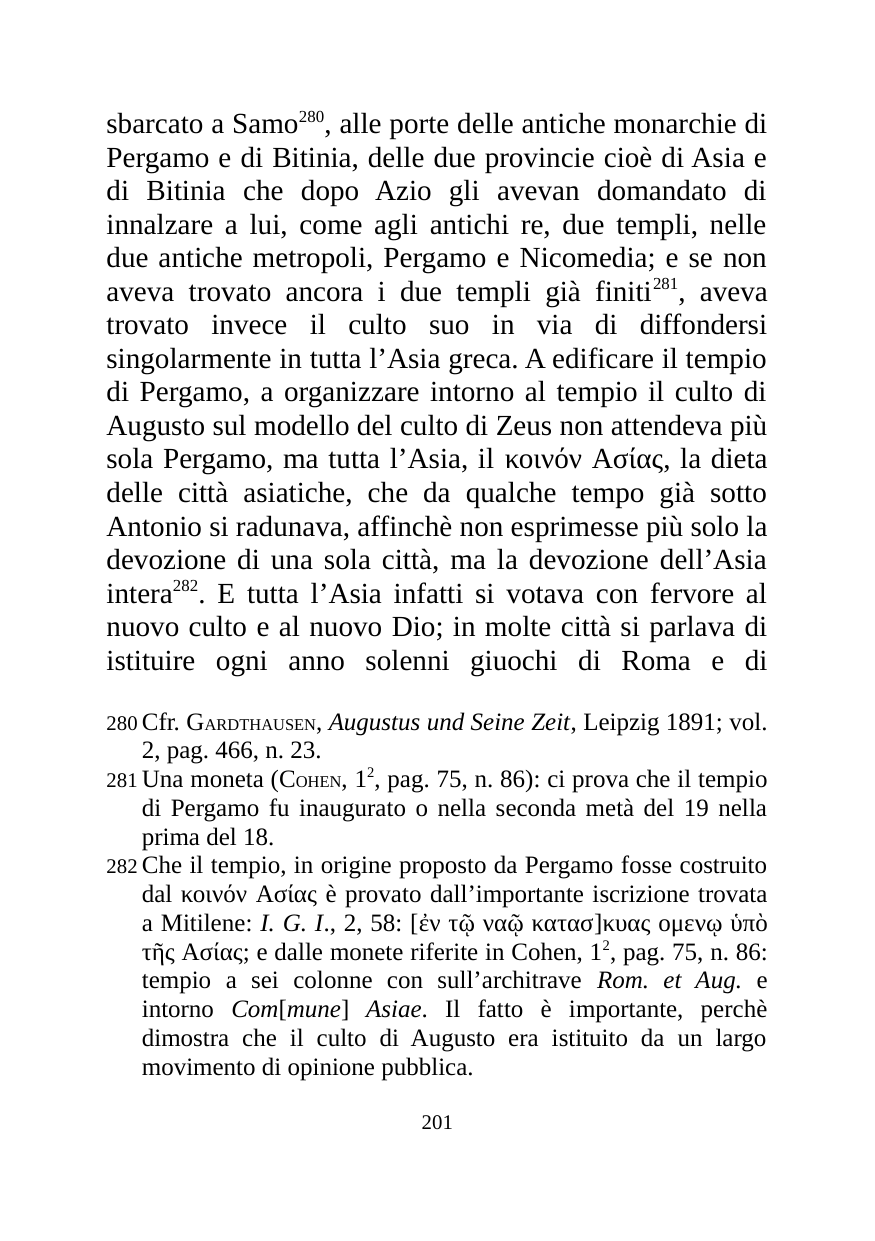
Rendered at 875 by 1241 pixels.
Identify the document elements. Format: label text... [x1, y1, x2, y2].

text Una moneta (Cohen, 12, pag. 75, n. 86): ci prova che il tempio di Pergamo fu inaugurato o nella seconda metà del 19 nella prima del 18. [106, 764, 768, 850]
text Cfr. Gardthausen, Augustus und Seine Zeit, Leipzig 1891; vol. 2, pag. 466, n. 23. [106, 707, 768, 764]
text Che il tempio, in origine proposto da Pergamo fosse costruito dal κοινόν Ασίας è provato dall’importante iscrizione trovata a Mitilene: I. G. I., 2, 58: [ἐν τῷ ναῷ κατασ]κυας ομενῳ ὑπὸ τῆς Ασίας; e dalle monete riferite in Cohen, 12, pag. 75, n. 86: tempio a sei colonne con sull’architrave Rom. et Aug. e intorno Com[mune] Asiae. Il fatto è importante, perchè dimostra che il culto di Augusto era istituito da un largo movimento di opinione pubblica. [106, 850, 768, 1080]
text sbarcato a Samo, alle porte delle antiche monarchie di Pergamo e di Bitinia, delle due provincie cioè di Asia e di Bitinia che dopo Azio gli avevan domandato di innalzare a lui, come agli antichi re, due templi, nelle due antiche metropoli, Pergamo e Nicomedia; e se non aveva trovato ancora i due templi già finiti, aveva trovato invece il culto suo in via di diffondersi singolarmente in tutta l’Asia greca. A edificare il tempio di Pergamo, a organizzare intorno al tempio il culto di Augusto sul modello del culto di Zeus non attendeva più sola Pergamo, ma tutta l’Asia, il κοινόν Ασίας, la dieta delle città asiatiche, che da qualche tempo già sotto Antonio si radunava, affinchè non esprimesse più solo la devozione di una sola città, ma la devozione dell’Asia intera. E tutta l’Asia infatti si votava con fervore al nuovo culto e al nuovo Dio; in molte città si parlava di istituire ogni anno solenni giuochi di Roma e di [106, 106, 768, 676]
